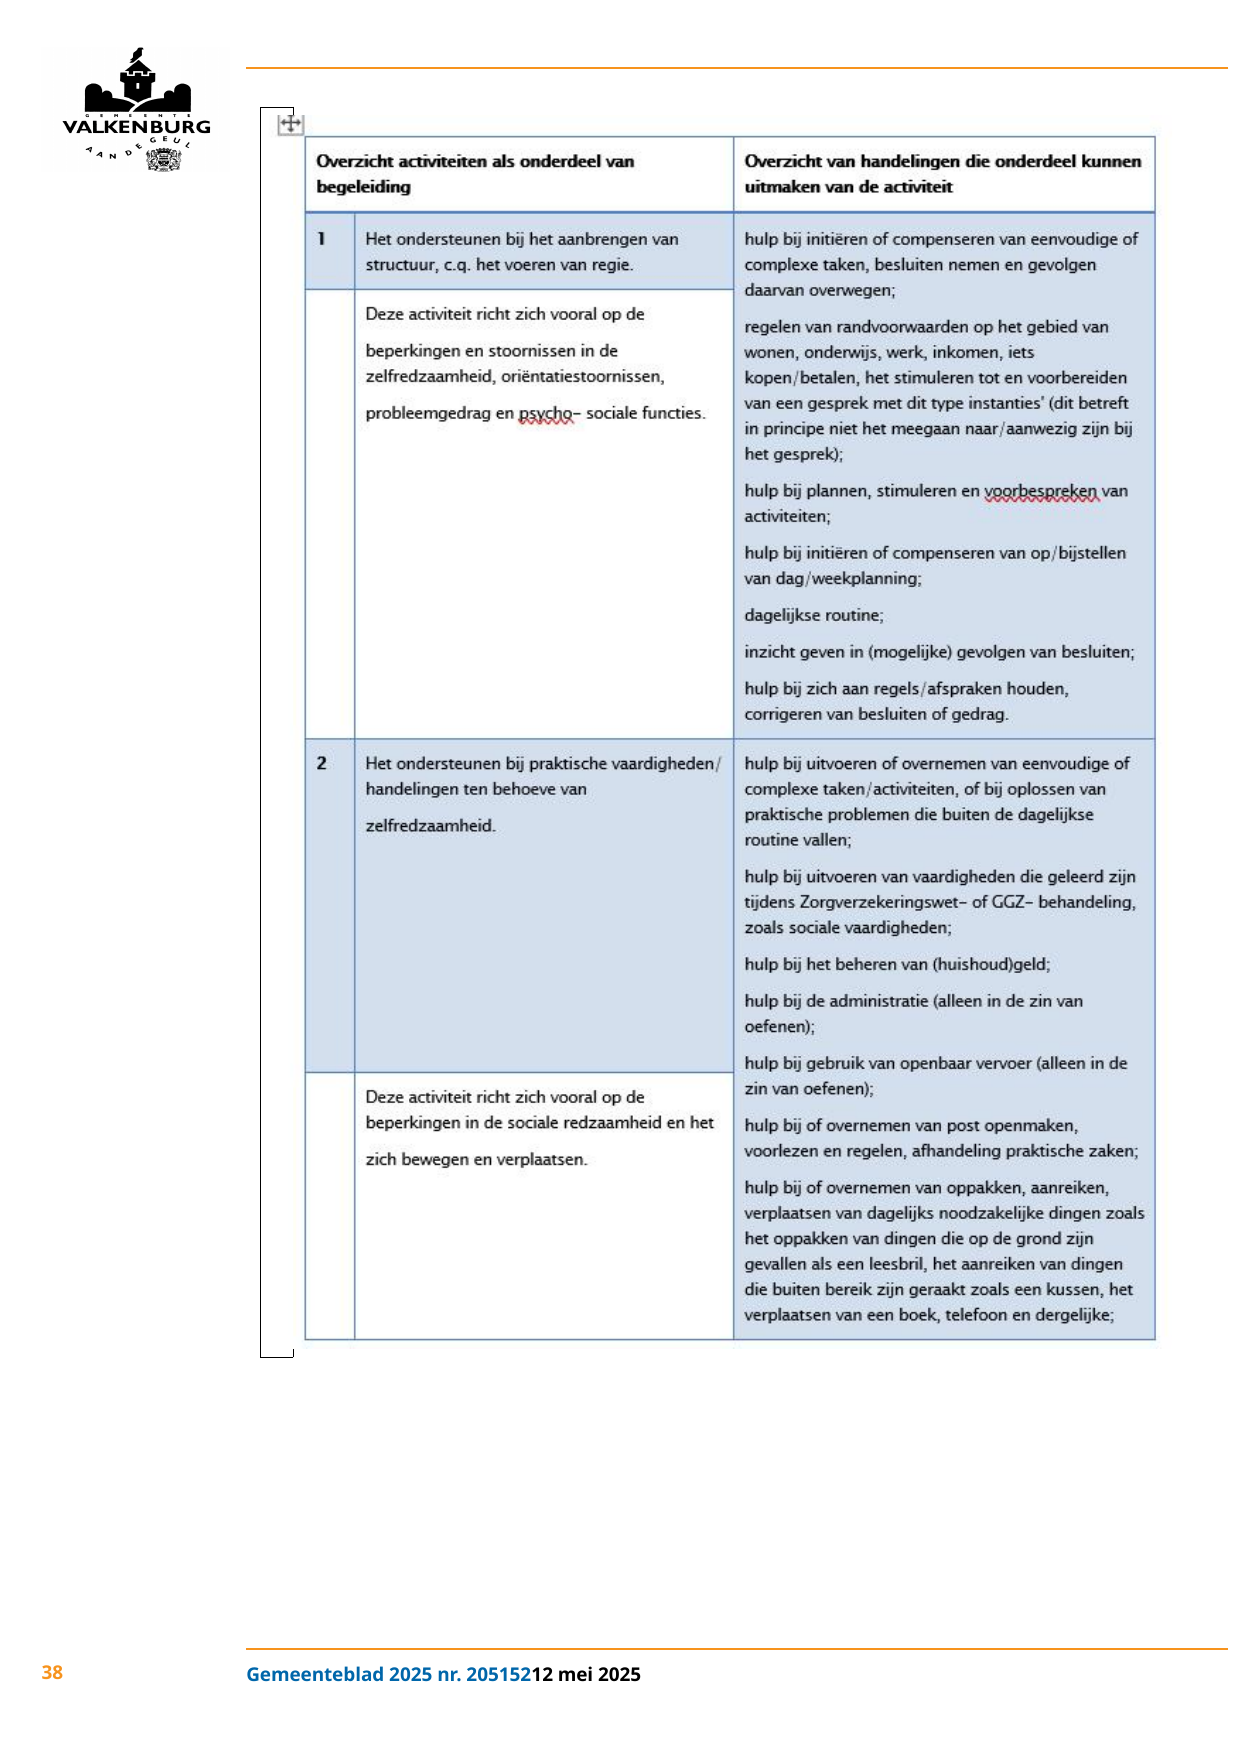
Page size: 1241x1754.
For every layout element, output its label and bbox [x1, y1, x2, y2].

picture [41, 47, 231, 172]
picture [268, 115, 1173, 1349]
